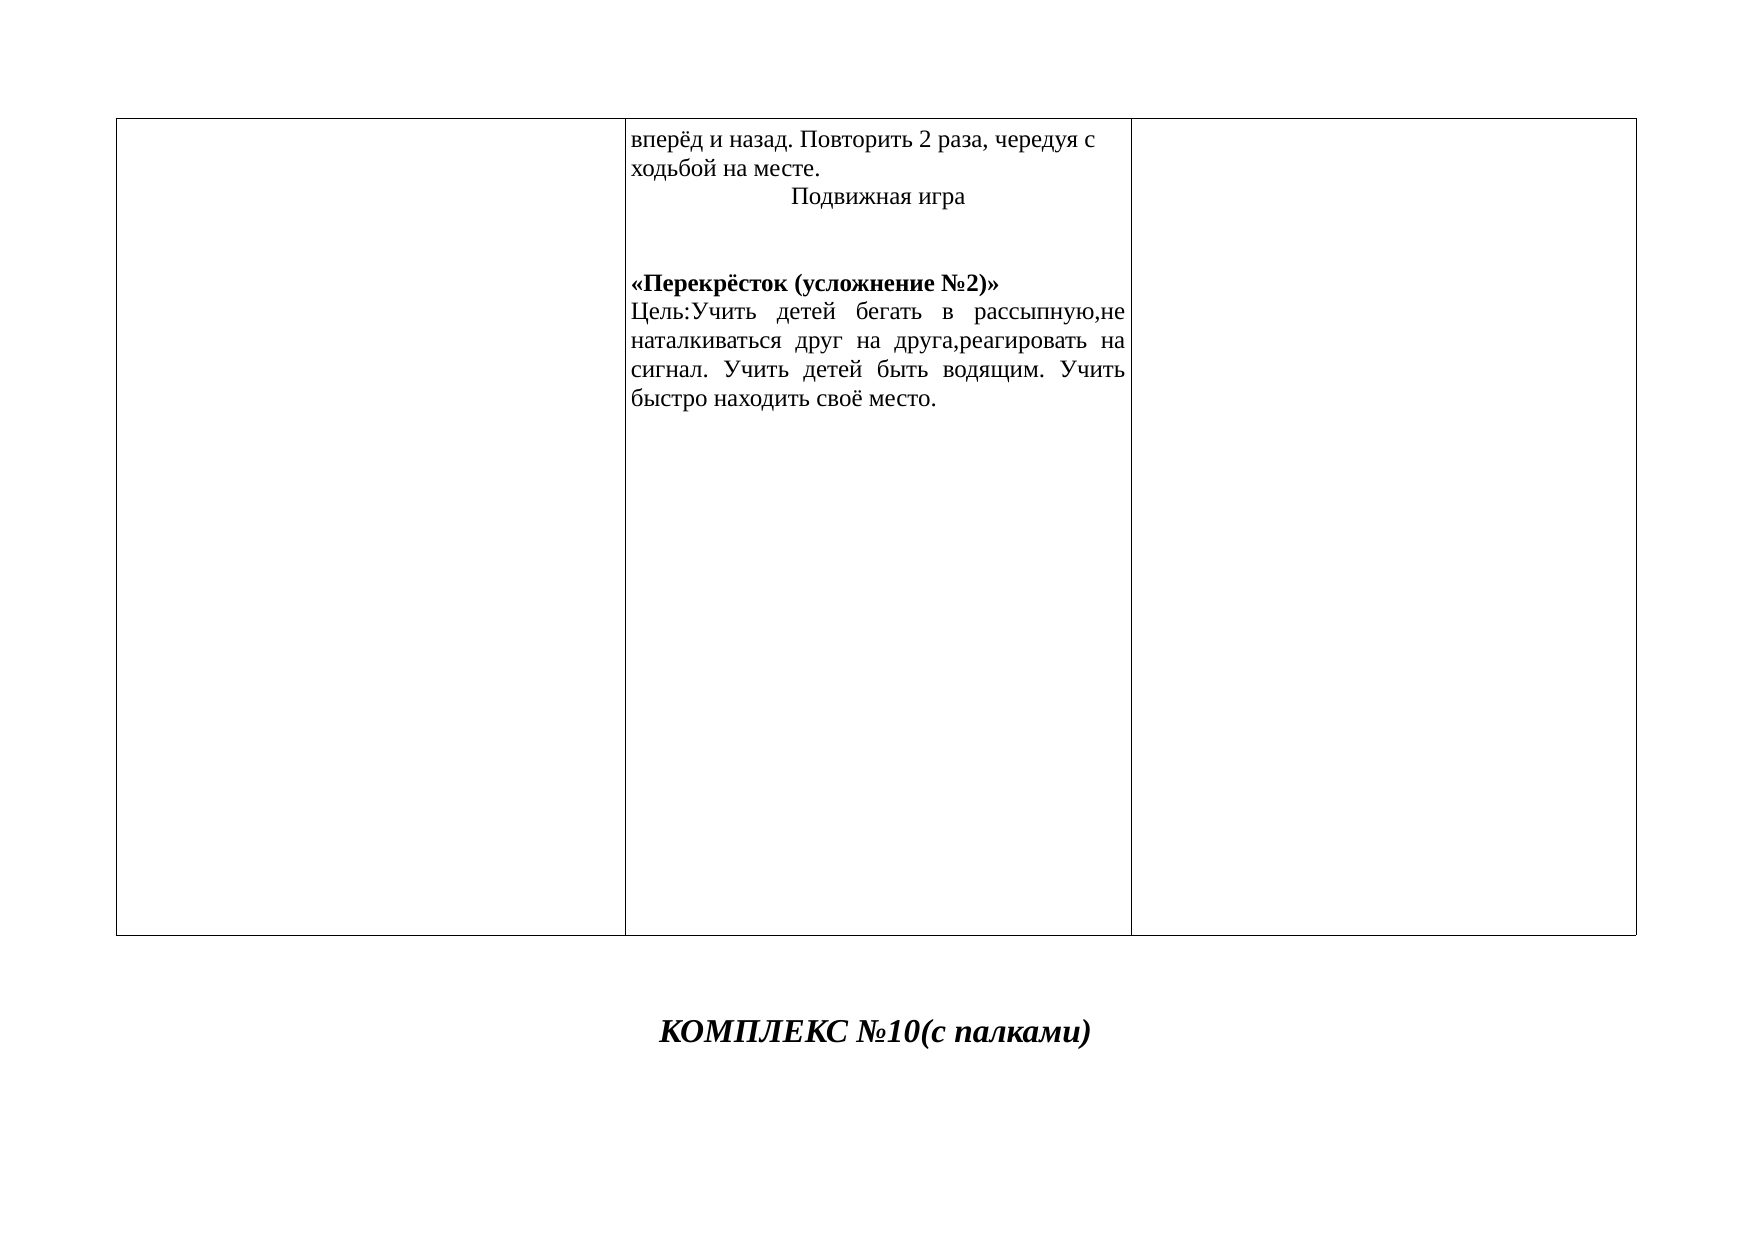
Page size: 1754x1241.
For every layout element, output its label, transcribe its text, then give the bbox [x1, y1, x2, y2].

text КОМПЛЕКС №10(с палками) [118, 1011, 1636, 1050]
table_cell вперёд и назад. Повторить 2 раза, чередуя с ходьбой на месте. Подвижная игра «Перекрёсток (усложнение №2)» Цель:Учить детей бегать в рассыпную,не наталкиваться друг на друга,реагировать на сигнал. Учить детей быть водящим. Учить быстро находить своё место. [626, 119, 1131, 935]
table_cell [1132, 119, 1636, 935]
table_cell [117, 119, 625, 935]
